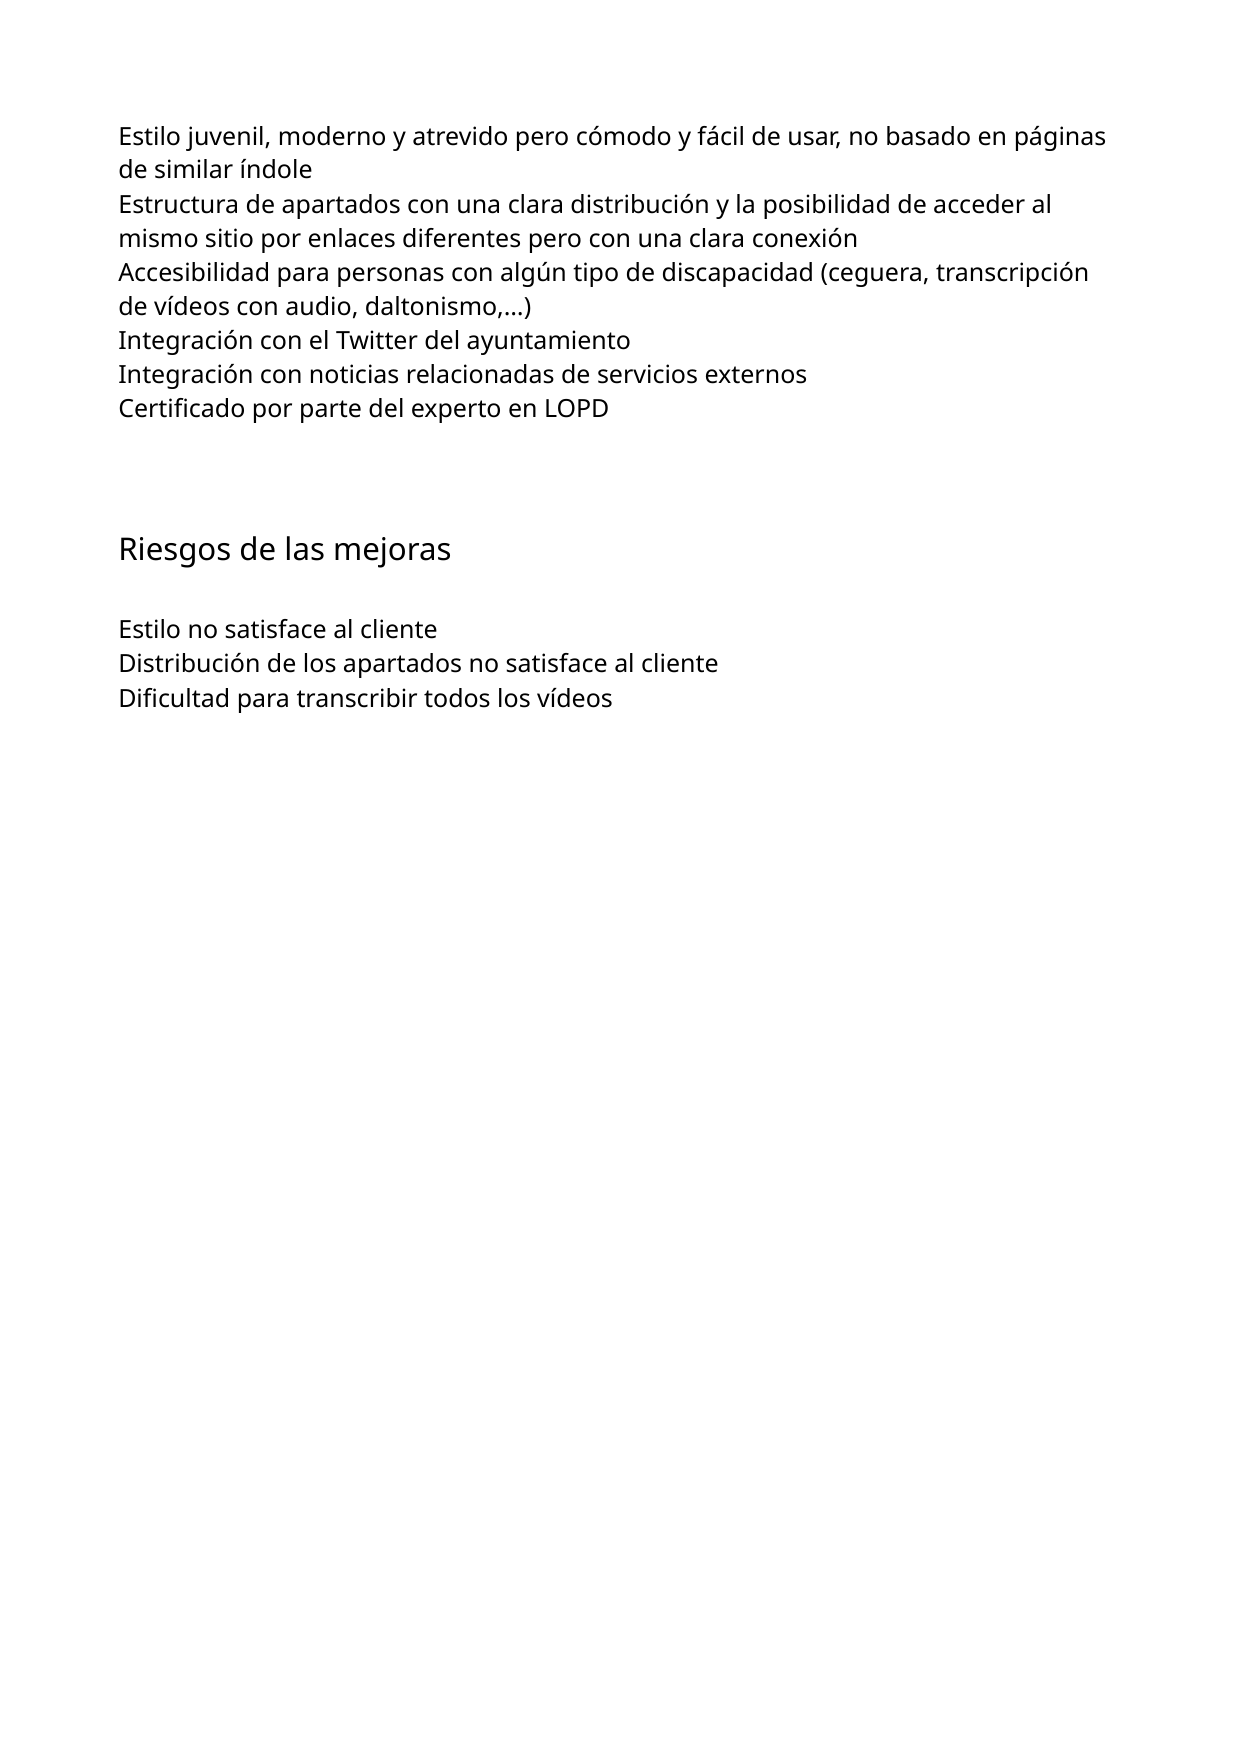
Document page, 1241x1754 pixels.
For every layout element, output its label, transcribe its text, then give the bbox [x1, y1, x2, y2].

text Estilo juvenil, moderno y atrevido pero cómodo y fácil de usar, no basado en páginas de similar índole [118, 118, 1122, 186]
text Certificado por parte del experto en LOPD [118, 391, 1122, 425]
text Estructura de apartados con una clara distribución y la posibilidad de acceder al mismo sitio por enlaces diferentes pero con una clara conexión [118, 186, 1122, 254]
text Estilo no satisface al cliente [118, 612, 1122, 646]
text Accesibilidad para personas con algún tipo de discapacidad (ceguera, transcripción de vídeos con audio, daltonismo,…) [118, 254, 1122, 322]
text Integración con noticias relacionadas de servicios externos [118, 357, 1122, 391]
text Distribución de los apartados no satisface al cliente [118, 646, 1122, 680]
text Dificultad para transcribir todos los vídeos [118, 680, 1122, 714]
text Riesgos de las mejoras [118, 527, 1122, 569]
text Integración con el Twitter del ayuntamiento [118, 322, 1122, 357]
